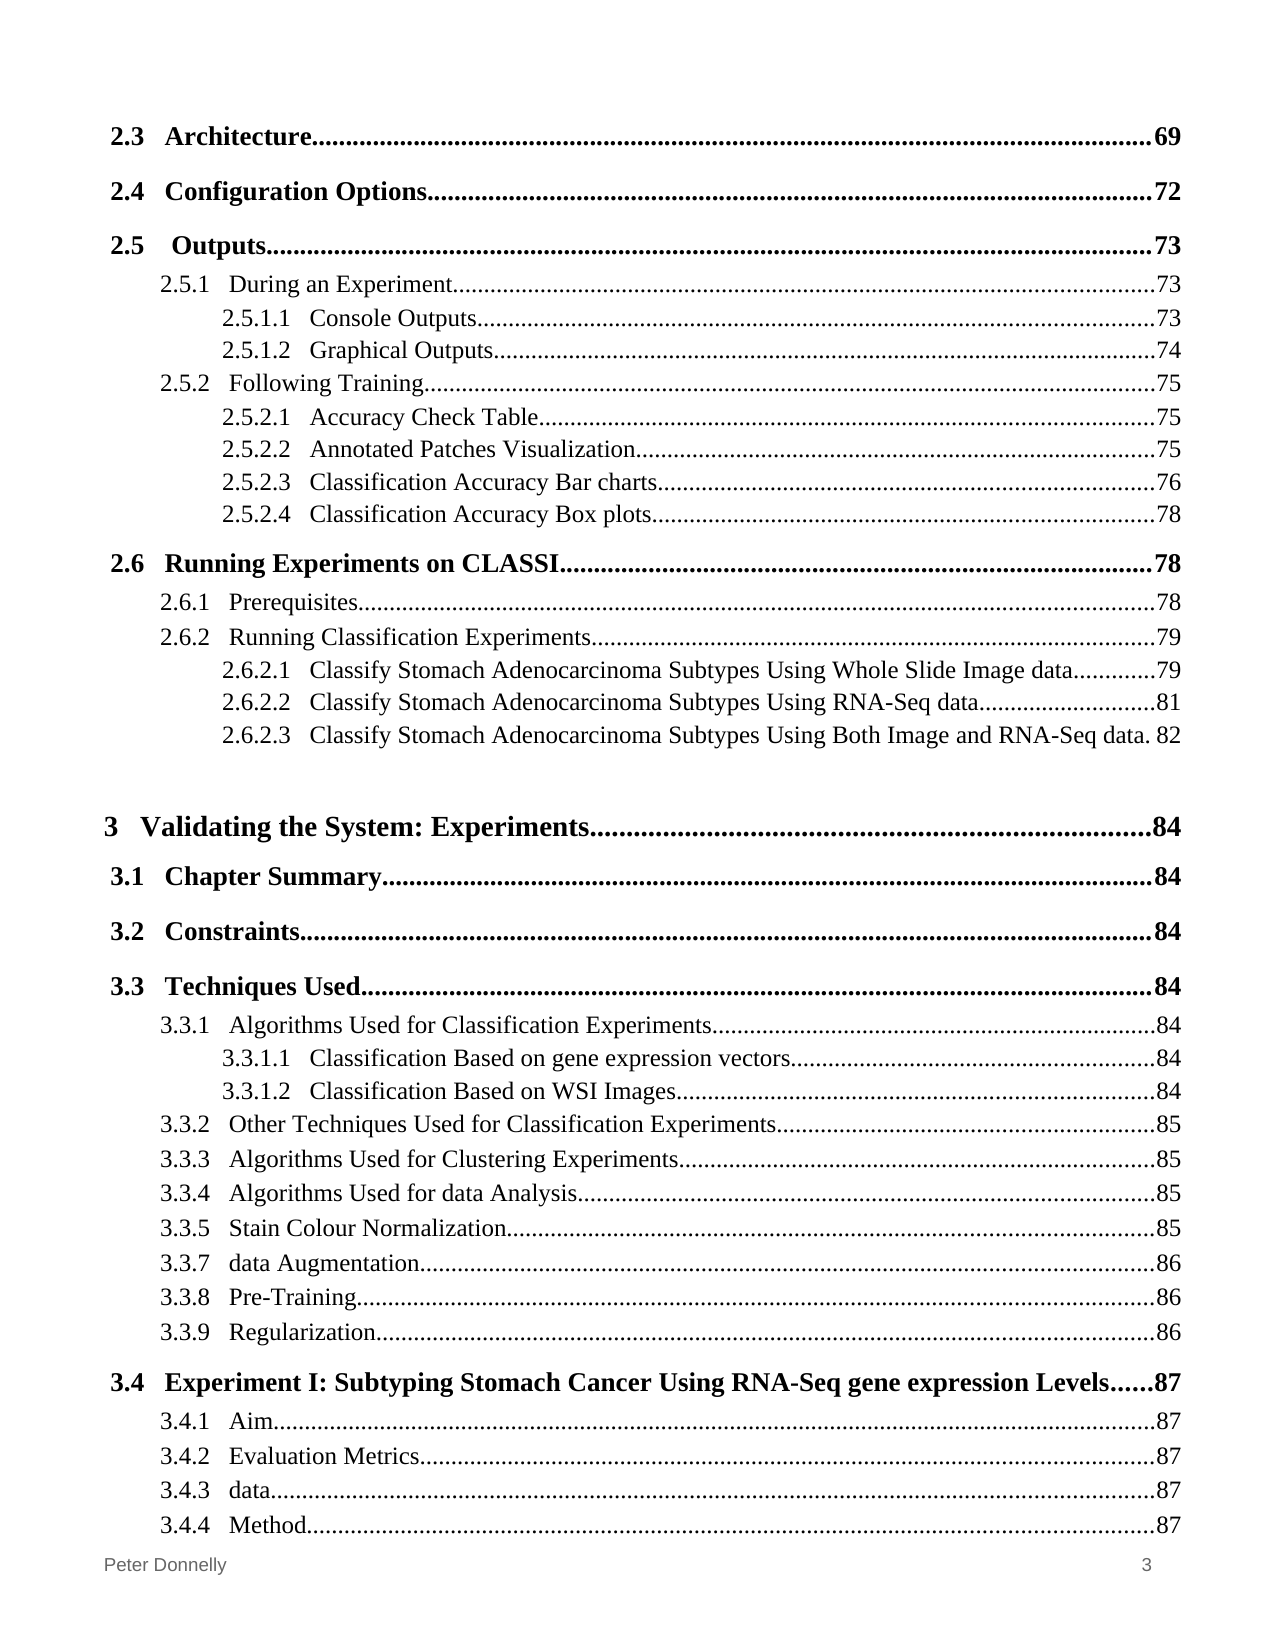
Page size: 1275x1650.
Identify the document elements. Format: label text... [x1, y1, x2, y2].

text 2.6.1 Prerequisites 78 [154, 587, 1181, 616]
text 3.4.1 Aim 87 [154, 1406, 1181, 1435]
text 3.3.1.2 Classification Based on WSI Images 84 [216, 1076, 1181, 1104]
text 2.6.2.1 Classify Stomach Adenocarcinoma Subtypes Using Whole Slide Image data 79 [216, 655, 1181, 684]
text 2.5.2 Following Training 75 [154, 368, 1181, 397]
text 3.3.9 Regularization 86 [154, 1317, 1181, 1346]
text 3.4.4 Method 87 [154, 1510, 1181, 1539]
text 2.5.2.3 Classification Accuracy Bar charts 76 [216, 467, 1181, 495]
text 2.5.2.4 Classification Accuracy Box plots 78 [216, 499, 1181, 528]
text 2.3 Architecture 69 [103, 120, 1181, 151]
text 3.4 Experiment I: Subtyping Stomach Cancer Using RNA-Seq gene expression Levels 87 [103, 1366, 1181, 1397]
text 3.3 Techniques Used 84 [103, 970, 1181, 1001]
text 3 Validating the System: Experiments 84 [103, 809, 1181, 843]
text 3.3.4 Algorithms Used for data Analysis 85 [154, 1178, 1181, 1207]
text 2.6 Running Experiments on CLASSI 78 [103, 547, 1181, 578]
text 3.3.7 data Augmentation 86 [154, 1248, 1181, 1276]
text 3.2 Constraints 84 [103, 915, 1181, 946]
text 3.3.3 Algorithms Used for Clustering Experiments 85 [154, 1144, 1181, 1173]
text 3.3.5 Stain Colour Normalization 85 [154, 1213, 1181, 1242]
text 3.4.3 data 87 [154, 1475, 1181, 1504]
text 2.5.2.1 Accuracy Check Table 75 [216, 402, 1181, 431]
text 2.5 Outputs 73 [103, 229, 1181, 261]
text 3.3.2 Other Techniques Used for Classification Experiments 85 [154, 1109, 1181, 1138]
text 3.3.8 Pre-Training 86 [154, 1282, 1181, 1311]
text 2.4 Configuration Options 72 [103, 174, 1181, 206]
text 3.4.2 Evaluation Metrics 87 [154, 1441, 1181, 1469]
text 2.5.1.2 Graphical Outputs 74 [216, 335, 1181, 364]
text 2.6.2.3 Classify Stomach Adenocarcinoma Subtypes Using Both Image and RNA-Seq data 82 [216, 720, 1181, 748]
text 2.6.2.2 Classify Stomach Adenocarcinoma Subtypes Using RNA-Seq data 81 [216, 687, 1181, 716]
text 3.3.1 Algorithms Used for Classification Experiments 84 [154, 1010, 1181, 1039]
text 2.5.2.2 Annotated Patches Visualization 75 [216, 434, 1181, 463]
text 3.1 Chapter Summary 84 [103, 861, 1181, 892]
text 2.5.1 During an Experiment 73 [154, 269, 1181, 298]
text 3.3.1.1 Classification Based on gene expression vectors 84 [216, 1043, 1181, 1072]
text 2.6.2 Running Classification Experiments 79 [154, 622, 1181, 650]
text 2.5.1.1 Console Outputs 73 [216, 303, 1181, 332]
